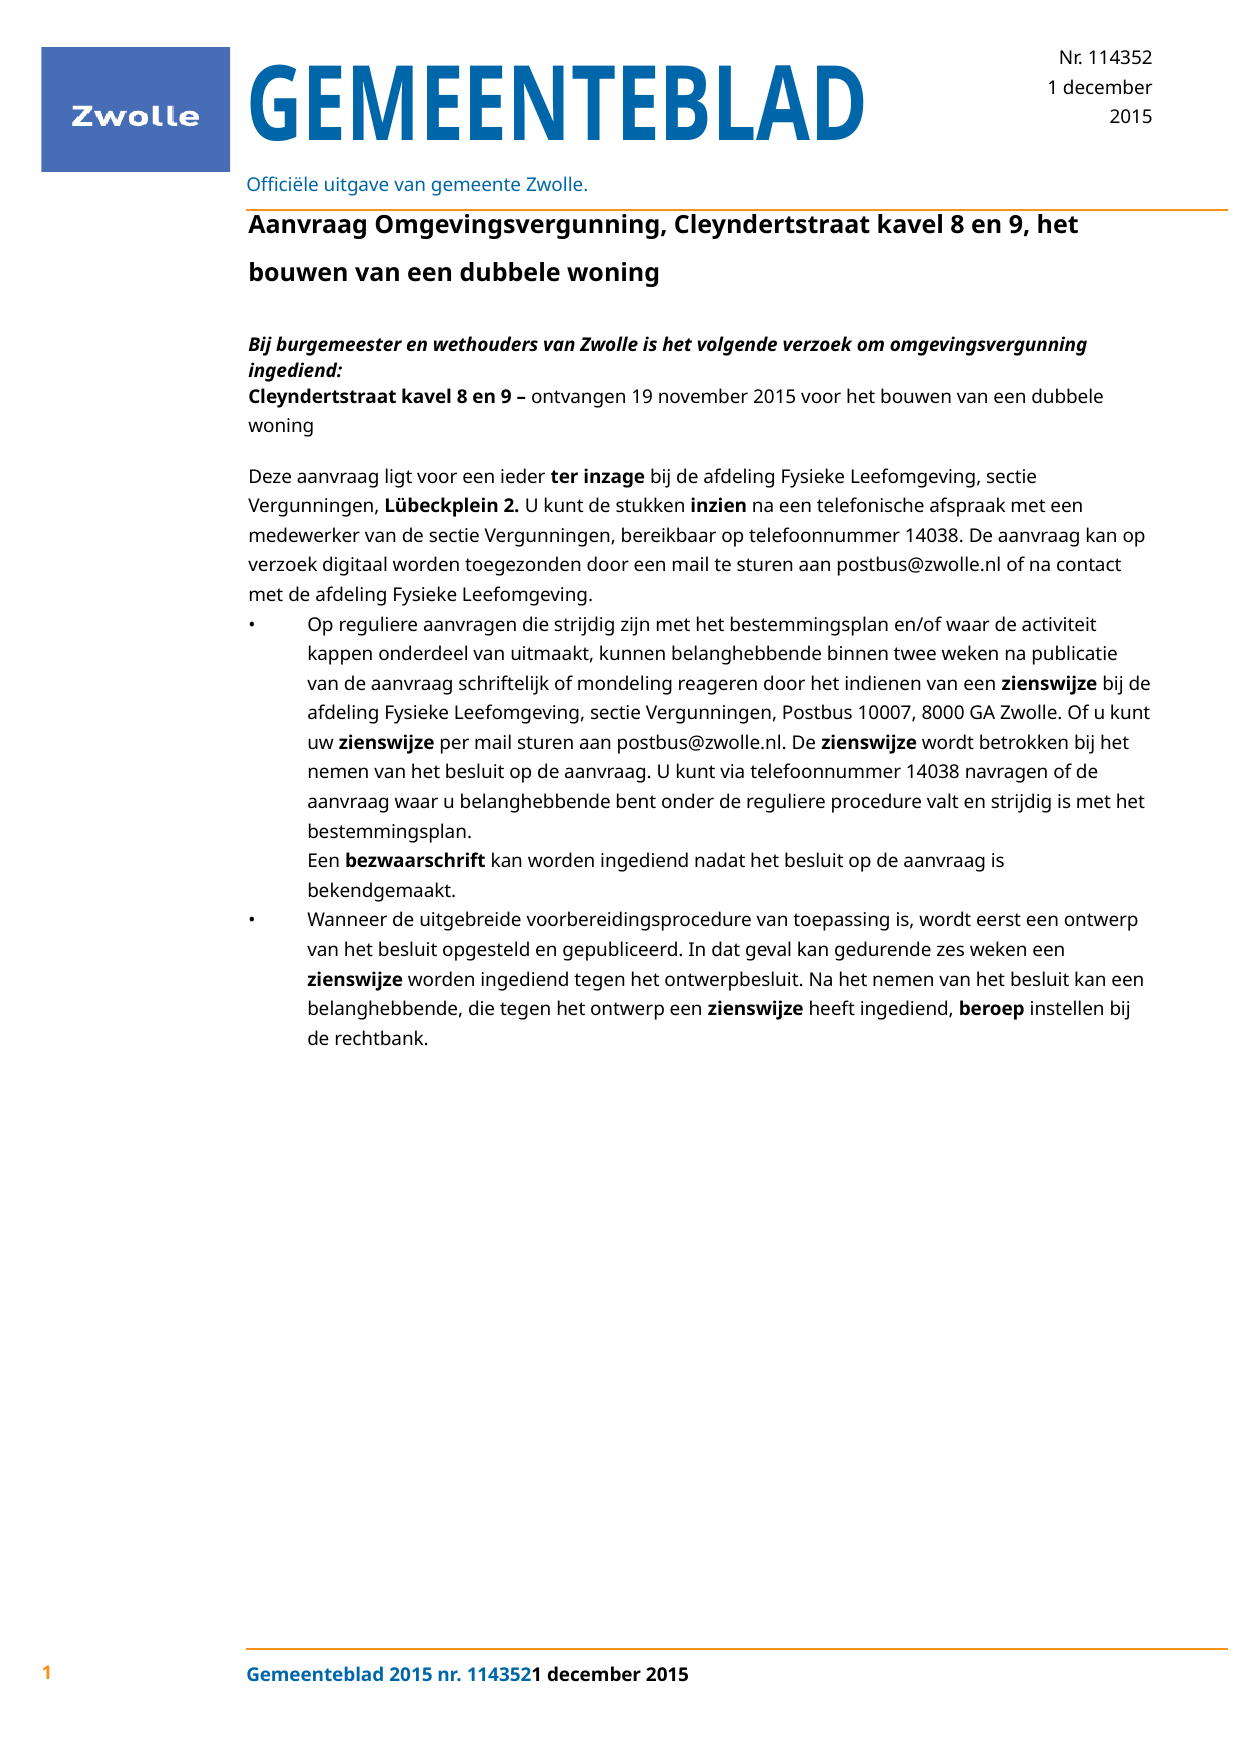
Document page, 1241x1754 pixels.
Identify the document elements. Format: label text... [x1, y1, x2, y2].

list Een bezwaarschrift kan worden ingediend nadat het besluit op de aanvraag is bekendgemaakt. [248, 847, 1152, 903]
text Bij burgemeester en wethouders van Zwolle is het volgende verzoek om omgevingsvergunning ingediend: [248, 331, 1152, 383]
text Aanvraag Omgevingsvergunning, Cleyndertstraat kavel 8 en 9, het bouwen van een dubbele woning [248, 211, 1152, 288]
list Op reguliere aanvragen die strijdig zijn met het bestemmingsplan en/of waar de activiteit kappen onderdeel van uitmaakt, kunnen belanghebbende binnen twee weken na publicatie van de aanvraag schriftelijk of mondeling reageren door het indienen van een zienswijze bij de afdeling Fysieke Leefomgeving, sectie Vergunningen, Postbus 10007, 8000 GA Zwolle. Of u kunt uw zienswijze per mail sturen aan postbus@zwolle.nl. De zienswijze wordt betrokken bij het nemen van het besluit op de aanvraag. U kunt via telefoonnummer 14038 navragen of de aanvraag waar u belanghebbende bent onder de reguliere procedure valt en strijdig is met het bestemmingsplan. [248, 611, 1152, 844]
list Wanneer de uitgebreide voorbereidingsprocedure van toepassing is, wordt eerst een ontwerp van het besluit opgesteld en gepubliceerd. In dat geval kan gedurende zes weken een zienswijze worden ingediend tegen het ontwerpbesluit. Na het nemen van het besluit kan een belanghebbende, die tegen het ontwerp een zienswijze heeft ingediend, beroep instellen bij de rechtbank. [248, 907, 1152, 1051]
text Deze aanvraag ligt voor een ieder ter inzage bij de afdeling Fysieke Leefomgeving, sectie Vergunningen, Lübeckplein 2. U kunt de stukken inzien na een telefonische afspraak met een medewerker van de sectie Vergunningen, bereikbaar op telefoonnummer 14038. De aanvraag kan op verzoek digitaal worden toegezonden door een mail te sturen aan postbus@zwolle.nl of na contact met de afdeling Fysieke Leefomgeving. [248, 463, 1152, 607]
picture [41, 47, 231, 172]
text Cleyndertstraat kavel 8 en 9 – ontvangen 19 november 2015 voor het bouwen van een dubbele woning [248, 383, 1152, 438]
